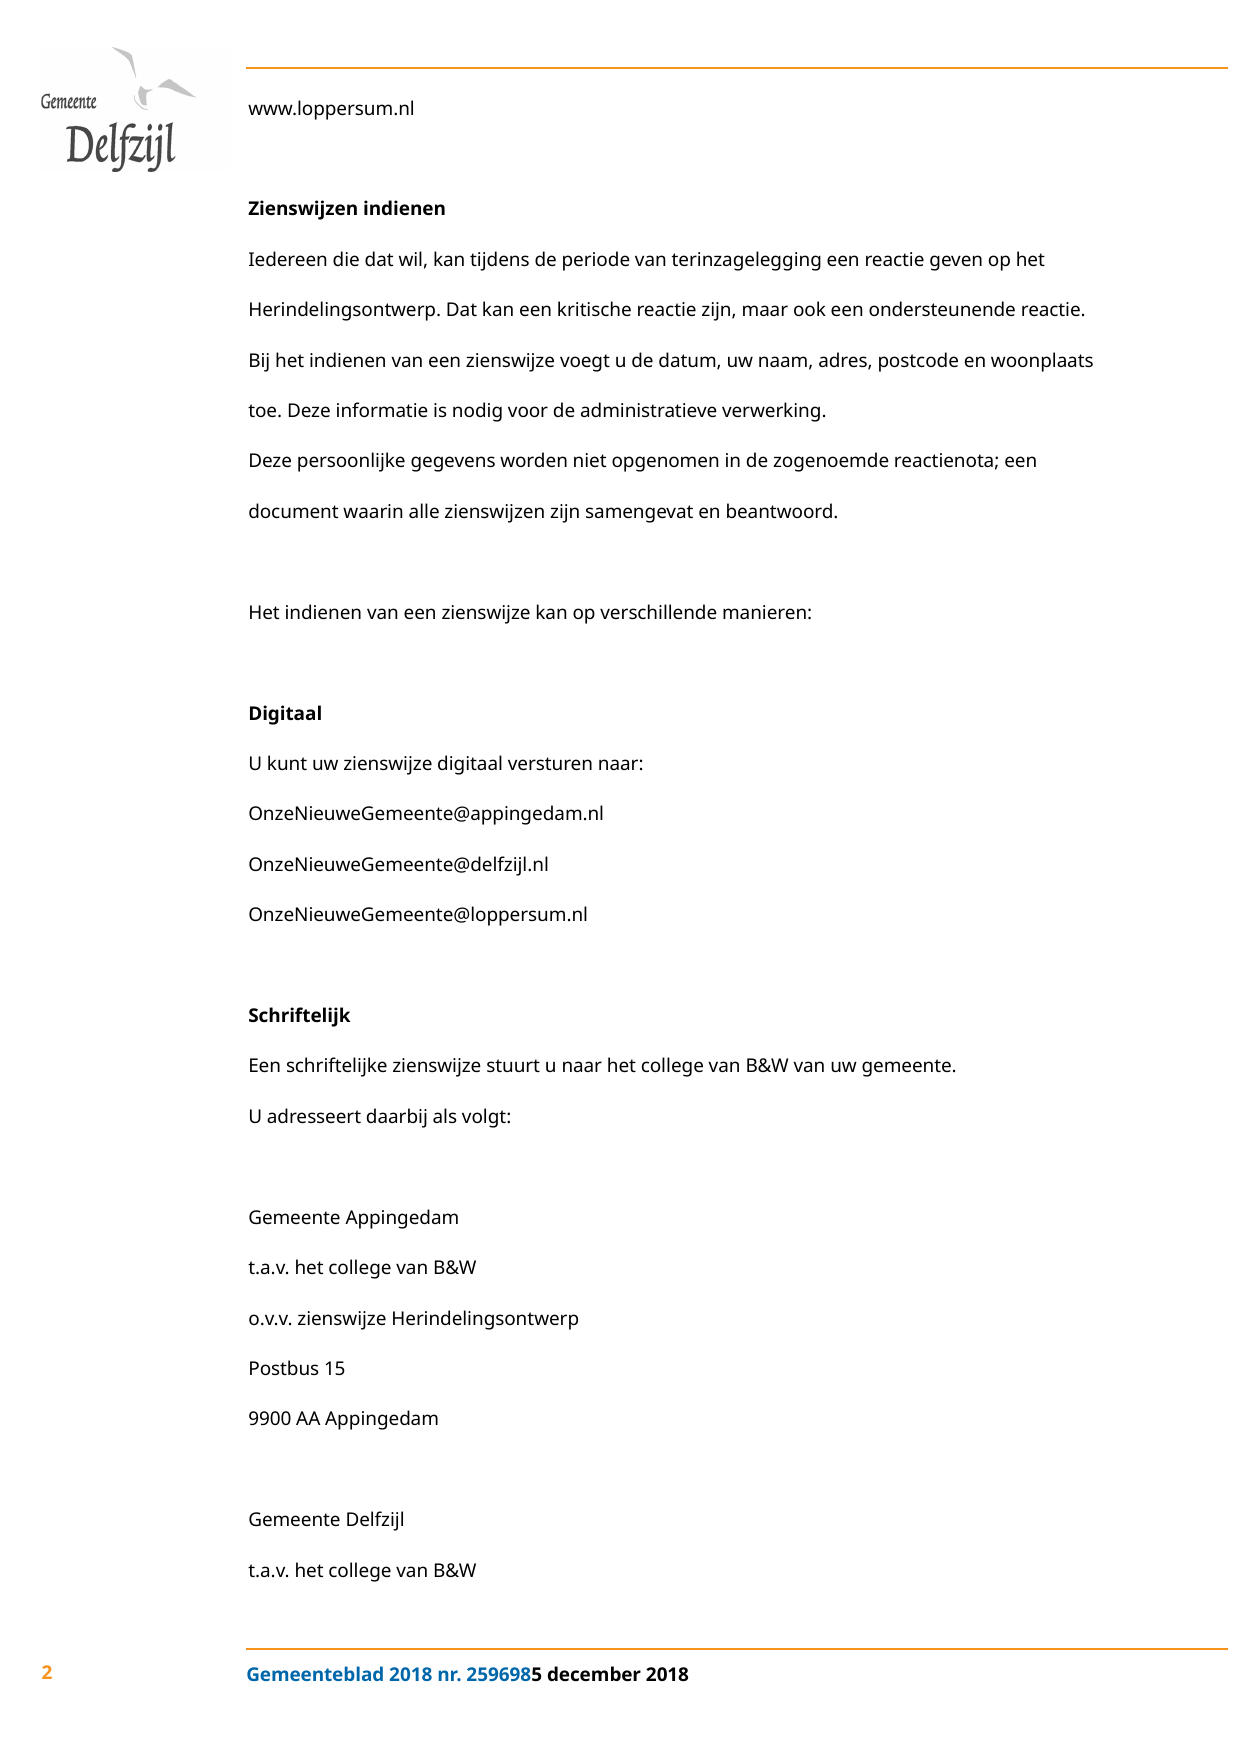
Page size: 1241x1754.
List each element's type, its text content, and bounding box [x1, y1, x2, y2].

text Schriftelijk [248, 1002, 1152, 1028]
text Herindelingsontwerp. Dat kan een kritische reactie zijn, maar ook een ondersteunende reactie. [248, 296, 1152, 322]
text Gemeente Delfzijl [248, 1506, 1152, 1532]
text toe. Deze informatie is nodig voor de administratieve verwerking. [248, 397, 1152, 423]
text Gemeente Appingedam [248, 1204, 1152, 1230]
text 9900 AA Appingedam [248, 1406, 1152, 1431]
picture [41, 47, 231, 172]
text OnzeNieuweGemeente@delfzijl.nl [248, 851, 1152, 877]
text Iedereen die dat wil, kan tijdens de periode van terinzagelegging een reactie geven op het [248, 246, 1152, 272]
text Een schriftelijke zienswijze stuurt u naar het college van B&W van uw gemeente. [248, 1053, 1152, 1078]
text www.loppersum.nl [248, 95, 1152, 121]
text o.v.v. zienswijze Herindelingsontwerp [248, 1305, 1152, 1331]
text OnzeNieuweGemeente@loppersum.nl [248, 901, 1152, 927]
text Digitaal [248, 700, 1152, 726]
text t.a.v. het college van B&W [248, 1254, 1152, 1280]
text Het indienen van een zienswijze kan op verschillende manieren: [248, 599, 1152, 625]
text U kunt uw zienswijze digitaal versturen naar: [248, 750, 1152, 776]
text Deze persoonlijke gegevens worden niet opgenomen in de zogenoemde reactienota; een [248, 448, 1152, 473]
text document waarin alle zienswijzen zijn samengevat en beantwoord. [248, 498, 1152, 524]
text t.a.v. het college van B&W [248, 1557, 1152, 1583]
text Zienswijzen indienen [248, 196, 1152, 221]
text U adresseert daarbij als volgt: [248, 1103, 1152, 1129]
text Bij het indienen van een zienswijze voegt u de datum, uw naam, adres, postcode en woonplaats [248, 347, 1152, 373]
text Postbus 15 [248, 1355, 1152, 1381]
text OnzeNieuweGemeente@appingedam.nl [248, 801, 1152, 826]
